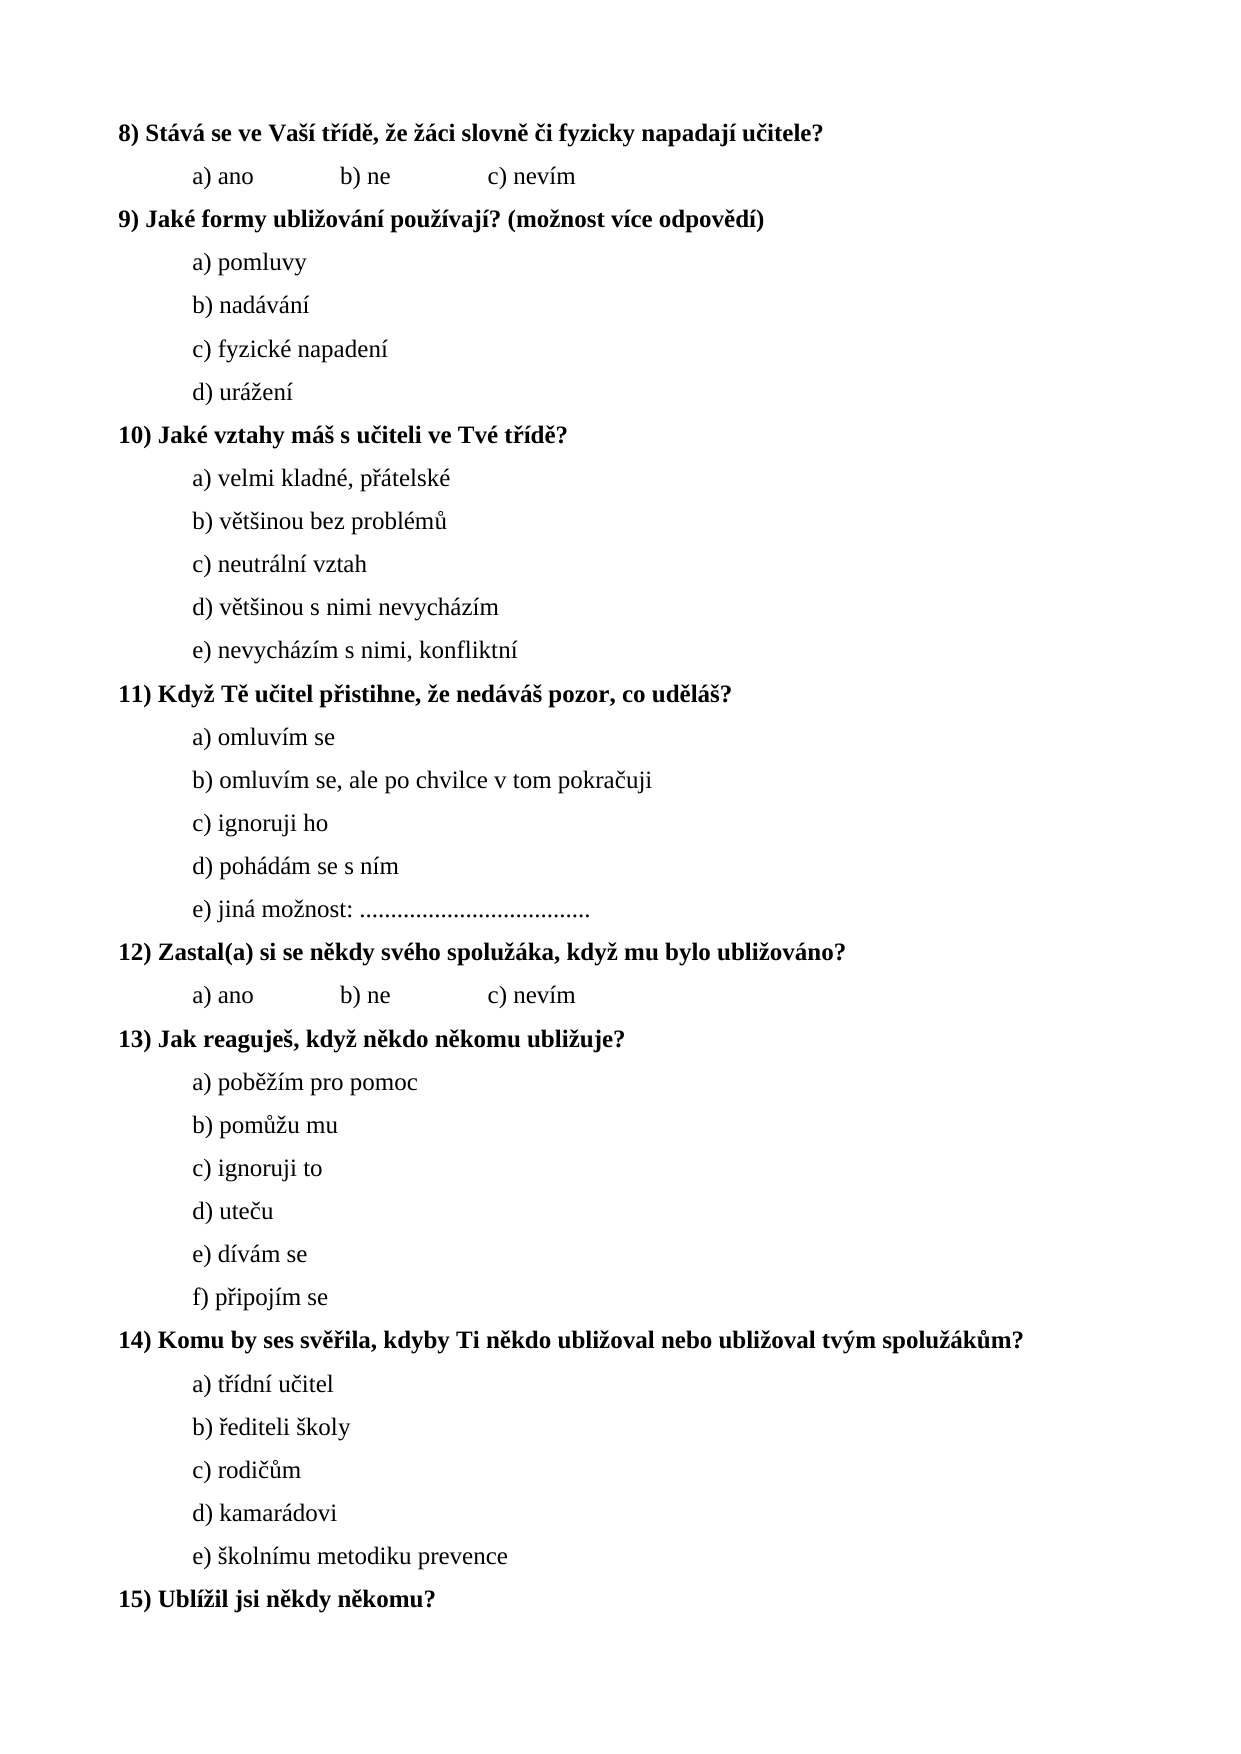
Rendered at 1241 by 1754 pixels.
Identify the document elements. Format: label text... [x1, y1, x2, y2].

text 15) Ublížil jsi někdy někomu? [118, 1584, 1122, 1613]
text a) ano b) ne c) nevím [118, 981, 1122, 1009]
text e) jiná možnost: ..................................... [118, 894, 1122, 923]
text c) rodičům [118, 1455, 1122, 1484]
text 10) Jaké vztahy máš s učiteli ve Tvé třídě? [118, 420, 1122, 449]
text 8) Stává se ve Vaší třídě, že žáci slovně či fyzicky napadají učitele? [118, 118, 1122, 147]
text 9) Jaké formy ubližování používají? (možnost více odpovědí) [118, 204, 1122, 233]
text d) uteču [118, 1196, 1122, 1225]
text c) ignoruji ho [118, 808, 1122, 837]
text d) urážení [118, 377, 1122, 406]
text a) poběžím pro pomoc [118, 1067, 1122, 1096]
text b) omluvím se, ale po chvilce v tom pokračuji [118, 765, 1122, 794]
text d) kamarádovi [118, 1498, 1122, 1527]
text d) většinou s nimi nevycházím [118, 592, 1122, 621]
text 13) Jak reaguješ, když někdo někomu ubližuje? [118, 1024, 1122, 1052]
text b) pomůžu mu [118, 1110, 1122, 1139]
text 12) Zastal(a) si se někdy svého spolužáka, když mu bylo ubližováno? [118, 937, 1122, 966]
text c) neutrální vztah [118, 549, 1122, 578]
text a) velmi kladné, přátelské [118, 463, 1122, 492]
text f) připojím se [118, 1282, 1122, 1311]
text e) dívám se [118, 1239, 1122, 1268]
text d) pohádám se s ním [118, 851, 1122, 880]
text c) ignoruji to [118, 1153, 1122, 1182]
text b) řediteli školy [118, 1412, 1122, 1441]
text a) ano b) ne c) nevím [118, 161, 1122, 190]
text a) omluvím se [118, 722, 1122, 751]
text b) většinou bez problémů [118, 506, 1122, 535]
text b) nadávání [118, 291, 1122, 319]
text a) třídní učitel [118, 1369, 1122, 1397]
text c) fyzické napadení [118, 334, 1122, 362]
text 14) Komu by ses svěřila, kdyby Ti někdo ubližoval nebo ubližoval tvým spolužákům? [118, 1326, 1122, 1354]
text e) nevycházím s nimi, konfliktní [118, 636, 1122, 664]
text e) školnímu metodiku prevence [118, 1541, 1122, 1570]
text a) pomluvy [118, 247, 1122, 276]
text 11) Když Tě učitel přistihne, že nedáváš pozor, co uděláš? [118, 679, 1122, 707]
